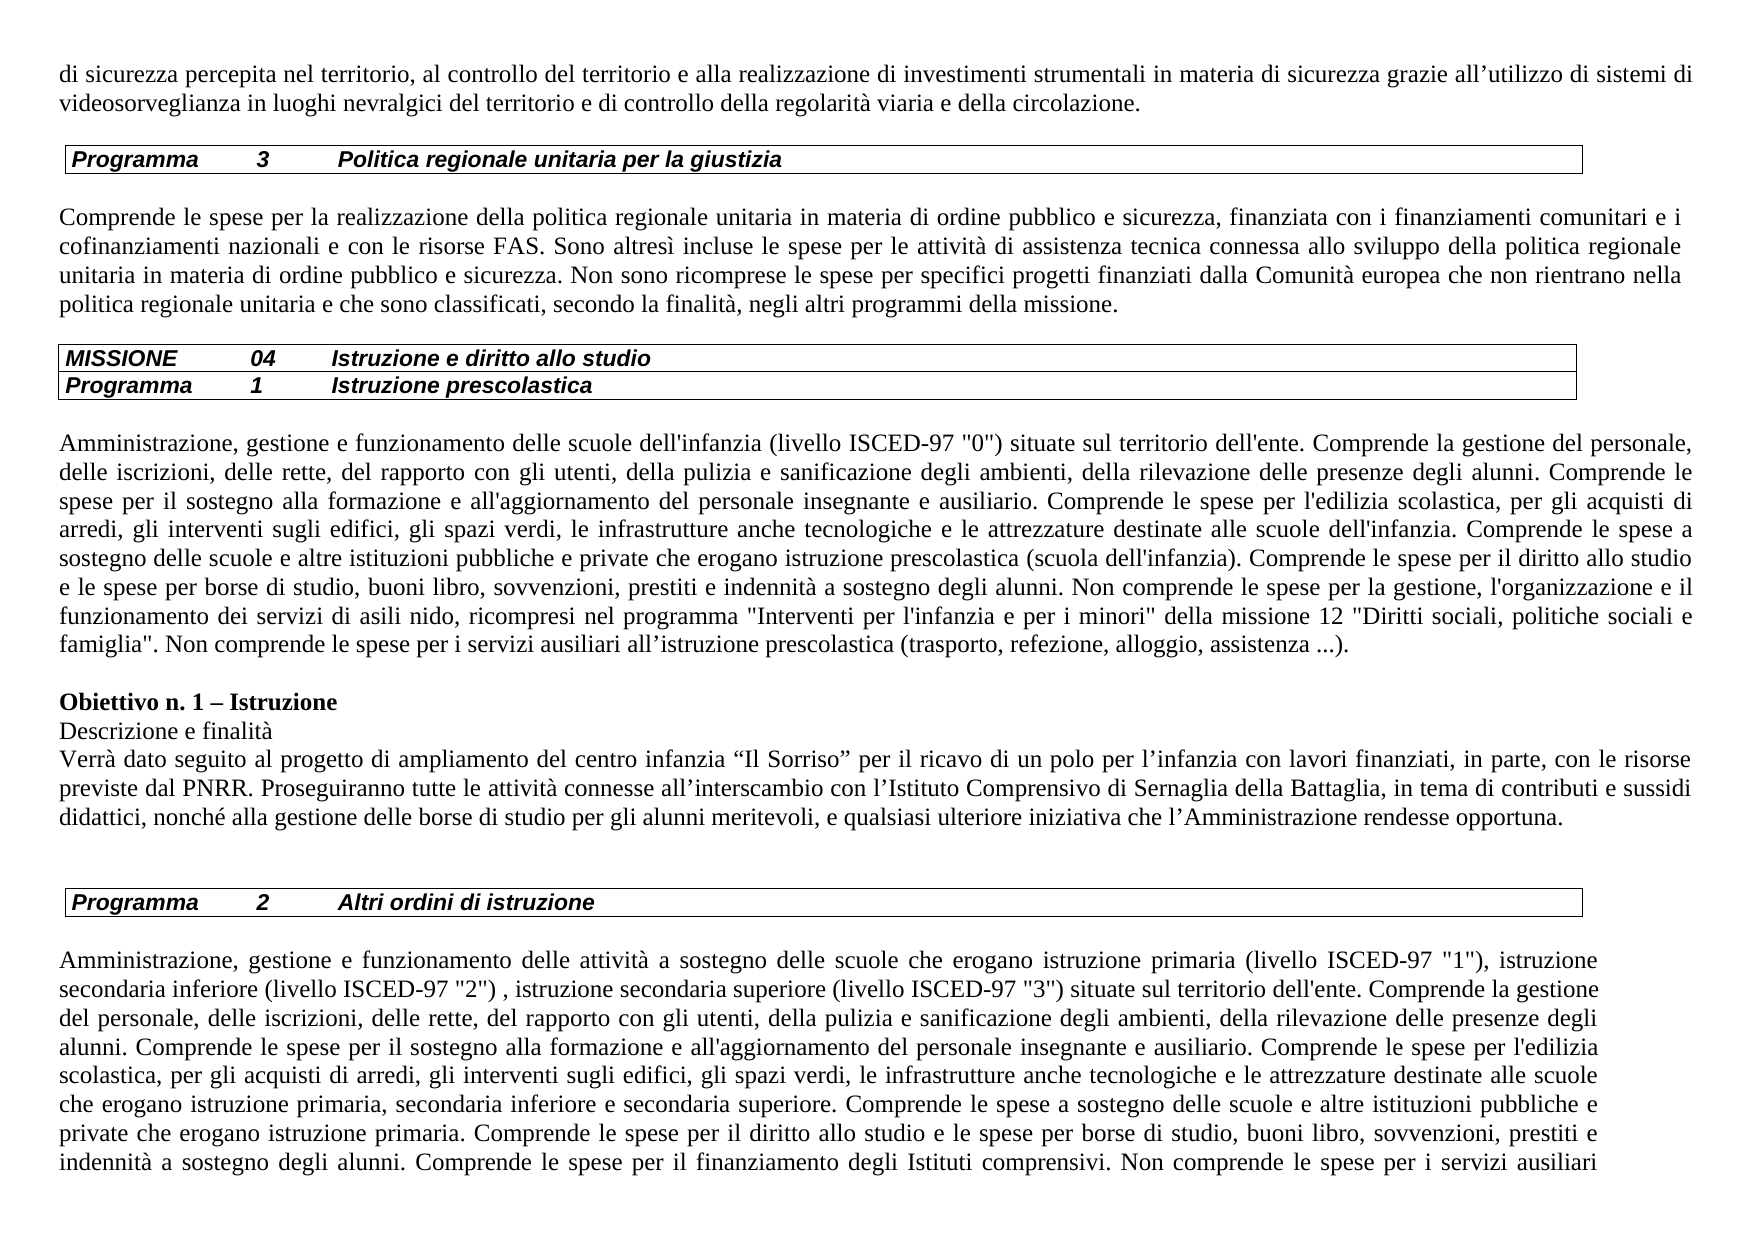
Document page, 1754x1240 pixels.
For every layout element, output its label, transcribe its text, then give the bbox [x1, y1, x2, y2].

text Comprende le spese per la realizzazione della politica regionale unitaria in materia di ordine pubblico e sicurezza, finanziata con i finanziamenti comunitari e i cofinanziamenti nazionali e con le risorse FAS. Sono altresì incluse le spese per le attività di assistenza tecnica connessa allo sviluppo della politica regionale unitaria in materia di ordine pubblico e sicurezza. Non sono ricomprese le spese per specifici progetti finanziati dalla Comunità europea che non rientrano nella politica regionale unitaria e che sono classificati, secondo la finalità, negli altri programmi della missione. [59, 202, 1683, 317]
table_header Programma [66, 889, 250, 916]
table_header 3 [250, 146, 331, 173]
table_header 04 [244, 345, 325, 371]
table_cell Istruzione prescolastica [325, 372, 1576, 398]
text Verrà dato seguito al progetto di ampliamento del centro infanzia “Il Sorriso” per il ricavo di un polo per l’infanzia con lavori finanziati, in parte, con le risorse previste dal PNRR. Proseguiranno tutte le attività connesse all’interscambio con l’Istituto Comprensivo di Sernaglia della Battaglia, in tema di contributi e sussidi didattici, nonché alla gestione delle borse di studio per gli alunni meritevoli, e qualsiasi ulteriore iniziativa che l’Amministrazione rendesse opportuna. [59, 744, 1695, 831]
text Obiettivo n. 1 – Istruzione [59, 687, 1695, 716]
table_cell 1 [244, 372, 325, 398]
table_cell Programma [59, 372, 244, 398]
table_header Programma [66, 146, 250, 173]
table_header 2 [250, 889, 331, 916]
table_header Altri ordini di istruzione [331, 889, 1582, 916]
table_header MISSIONE [59, 345, 244, 371]
text Amministrazione, gestione e funzionamento delle attività a sostegno delle scuole che erogano istruzione primaria (livello ISCED-97 "1"), istruzione secondaria inferiore (livello ISCED-97 "2") , istruzione secondaria superiore (livello ISCED-97 "3") situate sul territorio dell'ente. Comprende la gestione del personale, delle iscrizioni, delle rette, del rapporto con gli utenti, della pulizia e sanificazione degli ambienti, della rilevazione delle presenze degli alunni. Comprende le spese per il sostegno alla formazione e all'aggiornamento del personale insegnante e ausiliario. Comprende le spese per l'edilizia scolastica, per gli acquisti di arredi, gli interventi sugli edifici, gli spazi verdi, le infrastrutture anche tecnologiche e le attrezzature destinate alle scuole che erogano istruzione primaria, secondaria inferiore e secondaria superiore. Comprende le spese a sostegno delle scuole e altre istituzioni pubbliche e private che erogano istruzione primaria. Comprende le spese per il diritto allo studio e le spese per borse di studio, buoni libro, sovvenzioni, prestiti e indennità a sostegno degli alunni. Comprende le spese per il finanziamento degli Istituti comprensivi. Non comprende le spese per i servizi ausiliari [59, 946, 1600, 1176]
table_header Istruzione e diritto allo studio [325, 345, 1576, 371]
text Amministrazione, gestione e funzionamento delle scuole dell'infanzia (livello ISCED-97 "0") situate sul territorio dell'ente. Comprende la gestione del personale, delle iscrizioni, delle rette, del rapporto con gli utenti, della pulizia e sanificazione degli ambienti, della rilevazione delle presenze degli alunni. Comprende le spese per il sostegno alla formazione e all'aggiornamento del personale insegnante e ausiliario. Comprende le spese per l'edilizia scolastica, per gli acquisti di arredi, gli interventi sugli edifici, gli spazi verdi, le infrastrutture anche tecnologiche e le attrezzature destinate alle scuole dell'infanzia. Comprende le spese a sostegno delle scuole e altre istituzioni pubbliche e private che erogano istruzione prescolastica (scuola dell'infanzia). Comprende le spese per il diritto allo studio e le spese per borse di studio, buoni libro, sovvenzioni, prestiti e indennità a sostegno degli alunni. Non comprende le spese per la gestione, l'organizzazione e il funzionamento dei servizi di asili nido, ricompresi nel programma "Interventi per l'infanzia e per i minori" della missione 12 "Diritti sociali, politiche sociali e famiglia". Non comprende le spese per i servizi ausiliari all’istruzione prescolastica (trasporto, refezione, alloggio, assistenza ...). [59, 428, 1695, 658]
table_header Politica regionale unitaria per la giustizia [331, 146, 1582, 173]
text di sicurezza percepita nel territorio, al controllo del territorio e alla realizzazione di investimenti strumentali in materia di sicurezza grazie all’utilizzo di sistemi di videosorveglianza in luoghi nevralgici del territorio e di controllo della regolarità viaria e della circolazione. [59, 59, 1695, 116]
text Descrizione e finalità [59, 716, 1695, 744]
